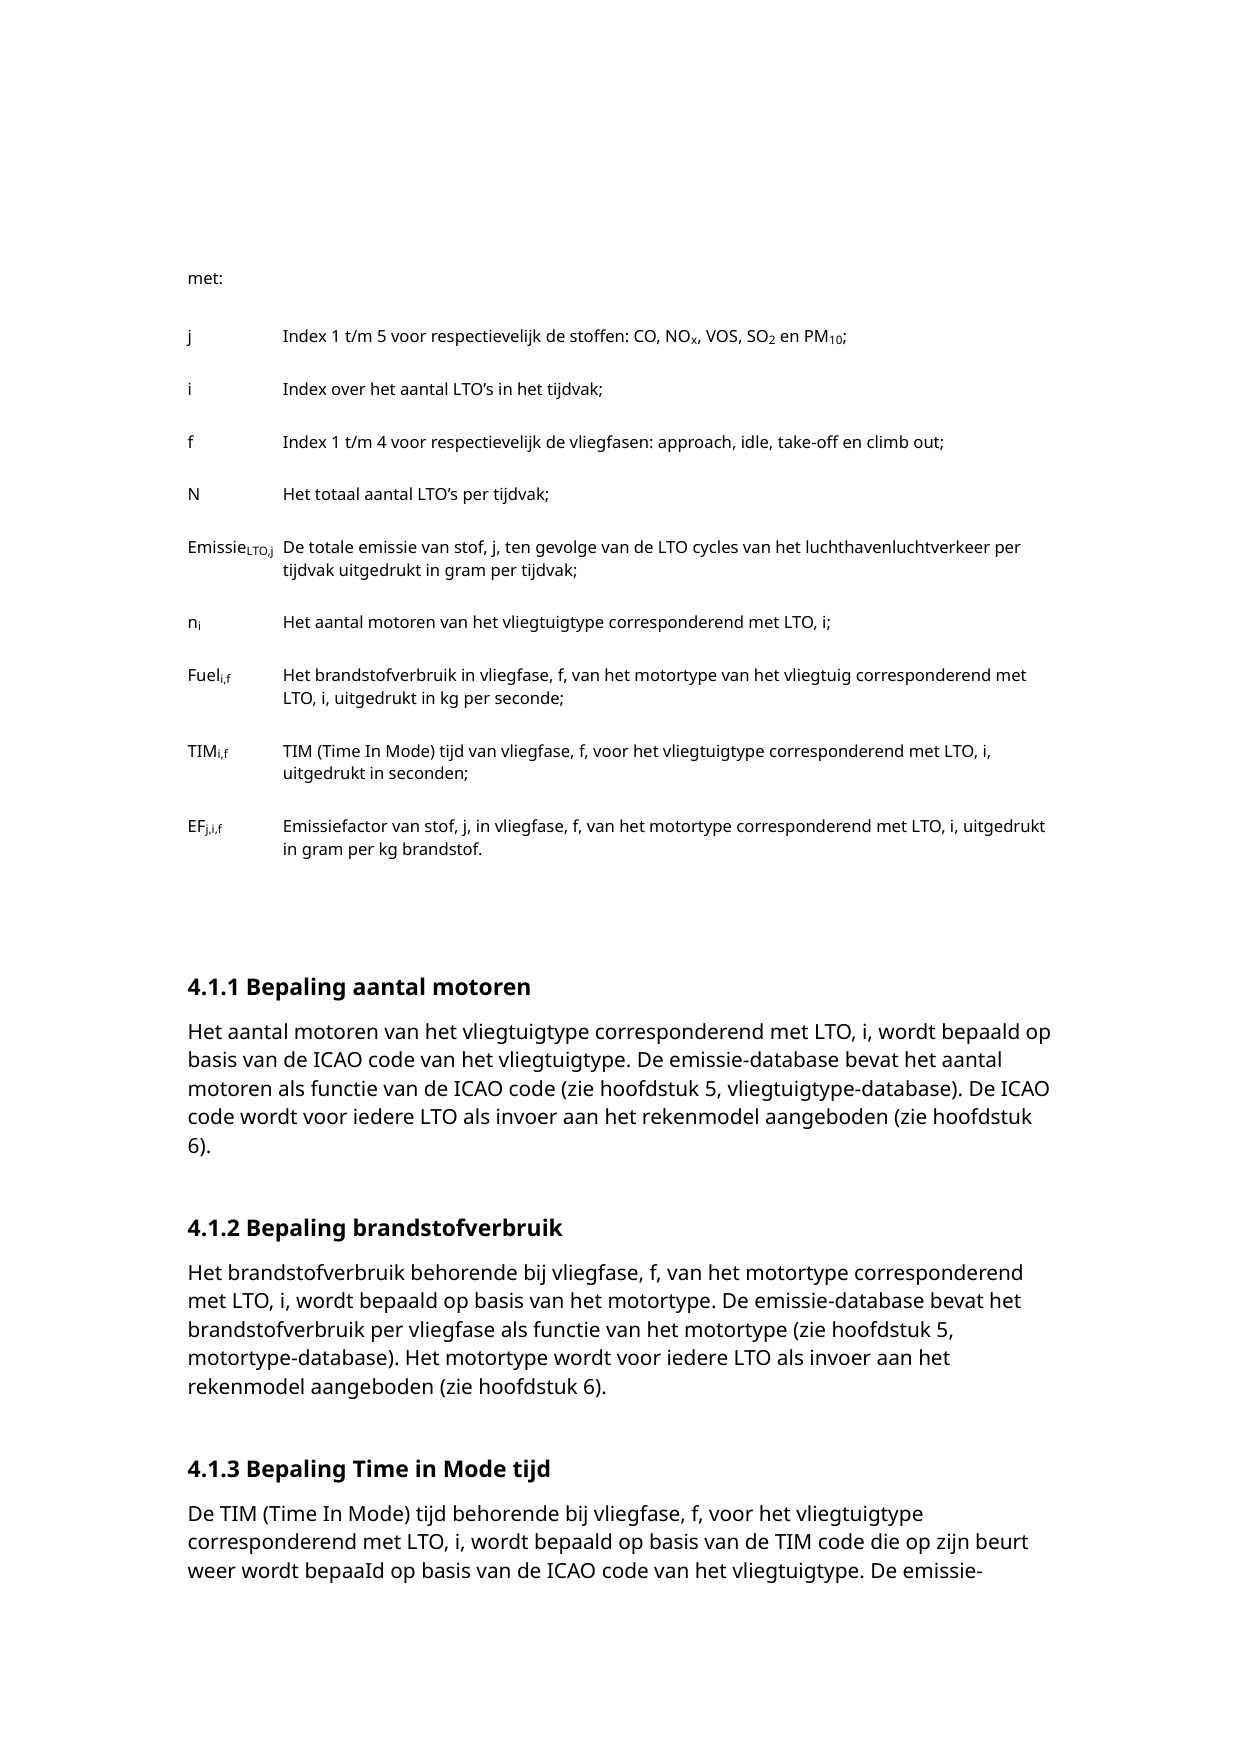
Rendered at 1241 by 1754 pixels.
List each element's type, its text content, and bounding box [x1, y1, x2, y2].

table_cell Het brandstofverbruik in vliegfase, f, van het motortype van het vliegtuig corresponderend met LTO, i, uitgedrukt in kg per seconde; [283, 664, 1053, 739]
table_cell Het totaal aantal LTO’s per tijdvak; [283, 483, 1053, 536]
table_cell N [188, 483, 283, 536]
table_cell [283, 266, 1053, 325]
table_cell met: [188, 266, 283, 325]
table_cell f [188, 430, 283, 483]
subtitle 4.1.2 Bepaling brandstofverbruik [187, 1212, 1053, 1243]
table_cell Index 1 t/m 5 voor respectievelijk de stoffen: CO, NOx, VOS, SO2 en PM10; [283, 325, 1053, 377]
table_cell Fueli,f [188, 664, 283, 739]
text Het aantal motoren van het vliegtuigtype corresponderend met LTO, i, wordt bepaald op basis van de ICAO code van het vliegtuigtype. De emissie-database bevat het aantal motoren als functie van de ICAO code (zie hoofdstuk 5, vliegtuigtype-database). De ICAO code wordt voor iedere LTO als invoer aan het rekenmodel aangeboden (zie hoofdstuk 6). [187, 1017, 1053, 1159]
table_cell EFj,i,f [188, 815, 283, 890]
table_cell TIMi,f [188, 739, 283, 814]
subtitle 4.1.3 Bepaling Time in Mode tijd [187, 1453, 1053, 1484]
text De TIM (Time In Mode) tijd behorende bij vliegfase, f, voor het vliegtuigtype corresponderend met LTO, i, wordt bepaald op basis van de TIM code die op zijn beurt weer wordt bepaaId op basis van de ICAO code van het vliegtuigtype. De emissie- [187, 1499, 1053, 1584]
table_cell TIM (Time In Mode) tijd van vliegfase, f, voor het vliegtuigtype corresponderend met LTO, i, uitgedrukt in seconden; [283, 739, 1053, 814]
table_cell Index over het aantal LTO’s in het tijdvak; [283, 378, 1053, 430]
table_header [283, 208, 1053, 266]
table_cell ni [188, 611, 283, 664]
text Het brandstofverbruik behorende bij vliegfase, f, van het motortype corresponderend met LTO, i, wordt bepaald op basis van het motortype. De emissie-database bevat het brandstofverbruik per vliegfase als functie van het motortype (zie hoofdstuk 5, motortype-database). Het motortype wordt voor iedere LTO als invoer aan het rekenmodel aangeboden (zie hoofdstuk 6). [187, 1258, 1053, 1400]
table_cell Het aantal motoren van het vliegtuigtype corresponderend met LTO, i; [283, 611, 1053, 664]
table_cell j [188, 325, 283, 377]
table_cell De totale emissie van stof, j, ten gevolge van de LTO cycles van het luchthavenluchtverkeer per tijdvak uitgedrukt in gram per tijdvak; [283, 536, 1053, 611]
table_cell EmissieLTO,j [188, 536, 283, 611]
table_cell i [188, 378, 283, 430]
subtitle 4.1.1 Bepaling aantal motoren [187, 971, 1053, 1002]
table_cell Index 1 t/m 4 voor respectievelijk de vliegfasen: approach, idle, take-off en climb out; [283, 430, 1053, 483]
table_header [188, 208, 283, 266]
table_cell Emissiefactor van stof, j, in vliegfase, f, van het motortype corresponderend met LTO, i, uitgedrukt in gram per kg brandstof. [283, 815, 1053, 890]
